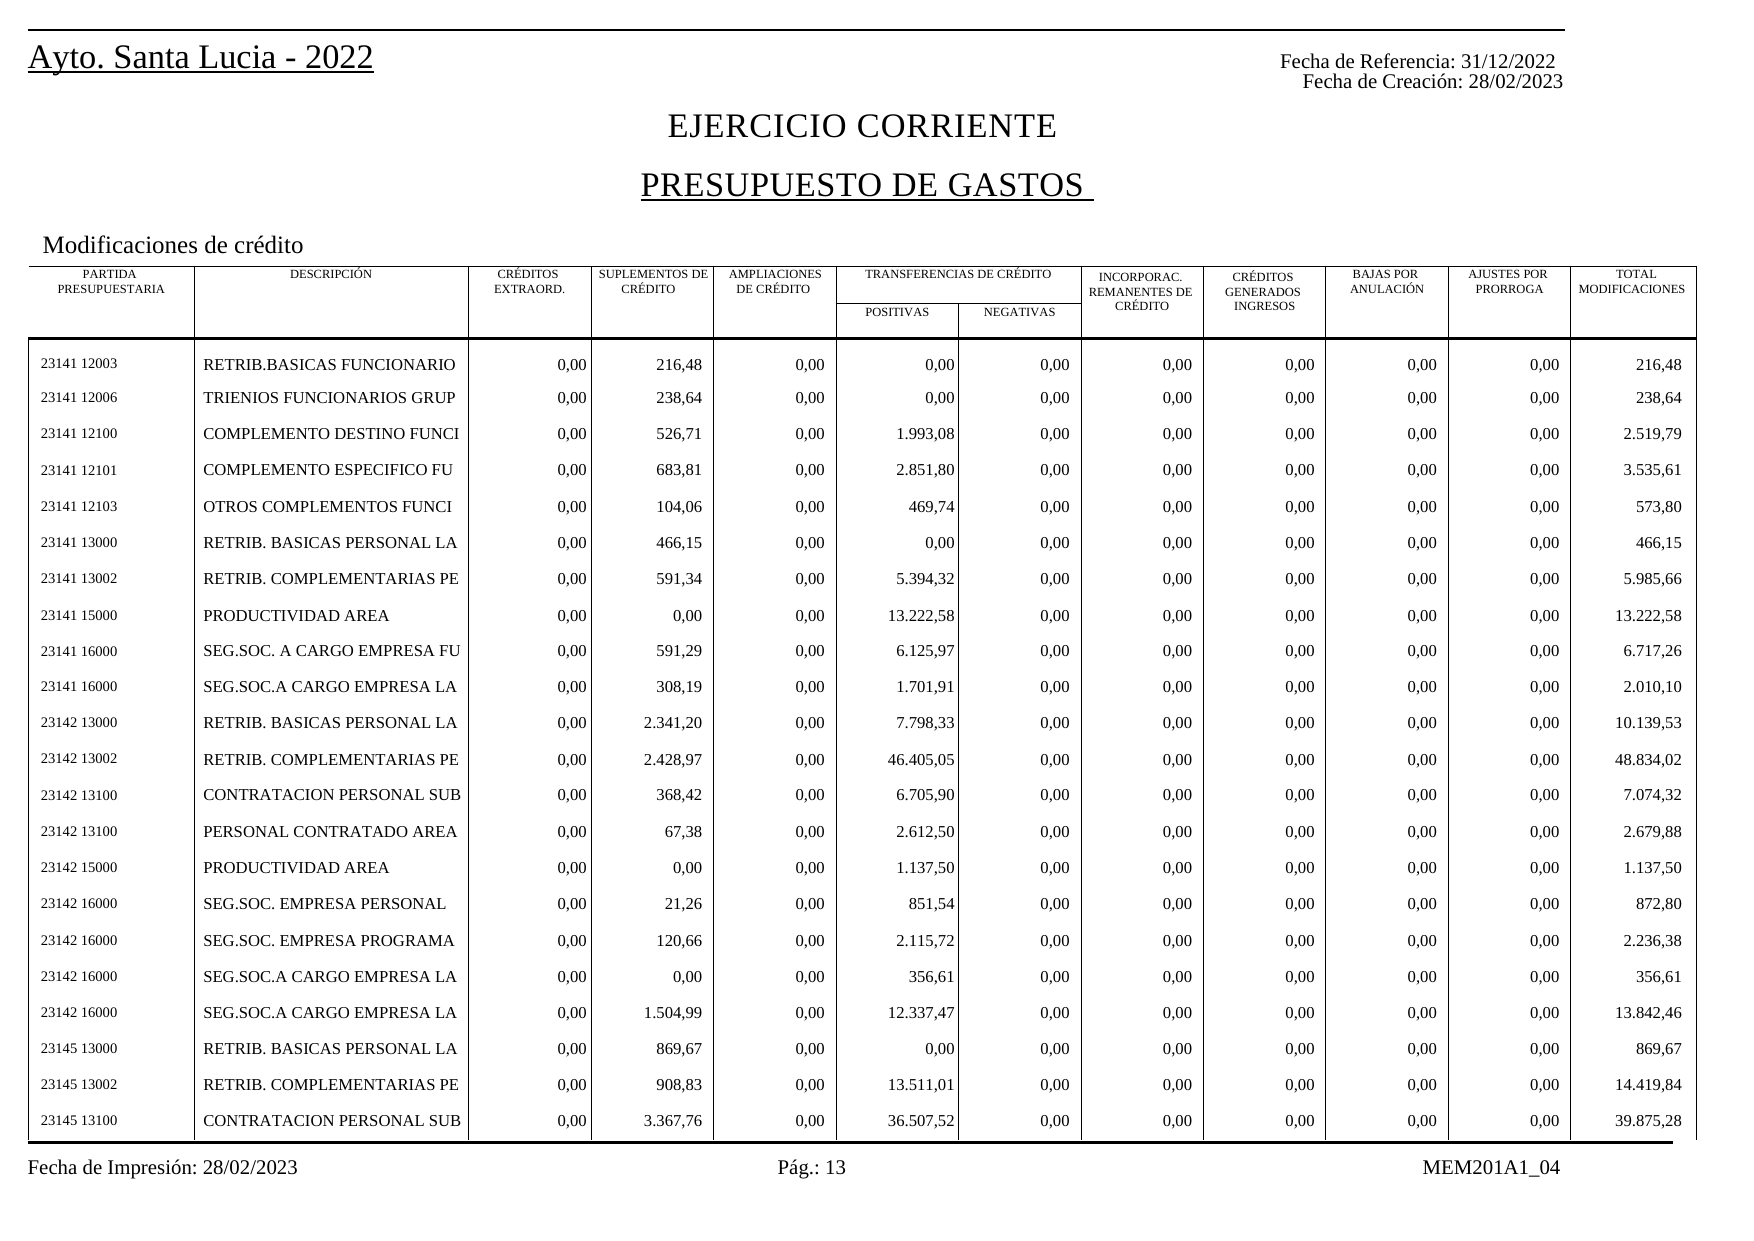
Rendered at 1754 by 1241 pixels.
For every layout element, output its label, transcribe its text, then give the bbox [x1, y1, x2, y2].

table_cell 23142 13100 [29, 813, 194, 849]
table_cell 0,00 [714, 340, 836, 379]
table_cell 0,00 [1204, 415, 1325, 451]
table_cell SEG.SOC. EMPRESA PERSONAL [195, 885, 468, 921]
table_cell 0,00 [1204, 994, 1325, 1029]
table_cell 0,00 [469, 596, 591, 632]
table_cell 526,71 [592, 415, 713, 451]
table_cell 466,15 [592, 524, 713, 559]
table_cell 13.222,58 [837, 596, 958, 632]
table_cell 0,00 [1082, 813, 1203, 849]
table_header AJUSTES POR PRORROGA [1449, 267, 1570, 337]
table_cell 0,00 [1449, 885, 1570, 921]
table_cell 0,00 [1082, 777, 1203, 812]
table_cell 7.074,32 [1571, 777, 1696, 812]
table_cell CONTRATACION PERSONAL SUB [195, 777, 468, 812]
table_cell 0,00 [1204, 524, 1325, 559]
table_cell 0,00 [1326, 560, 1448, 596]
table_cell 0,00 [714, 1030, 836, 1066]
table_cell 0,00 [1326, 1066, 1448, 1102]
table_cell 0,00 [1326, 885, 1448, 921]
table_cell COMPLEMENTO ESPECIFICO FU [195, 451, 468, 487]
table_cell PRODUCTIVIDAD AREA [195, 849, 468, 885]
table_cell 0,00 [1082, 560, 1203, 596]
table_cell 2.341,20 [592, 705, 713, 741]
table_cell 23142 16000 [29, 994, 194, 1029]
table_cell 0,00 [469, 668, 591, 704]
table_cell 0,00 [469, 885, 591, 921]
table_cell 0,00 [1204, 560, 1325, 596]
table_cell 0,00 [959, 994, 1081, 1029]
table_cell 0,00 [714, 668, 836, 704]
table_cell 0,00 [469, 849, 591, 885]
table_cell 0,00 [1204, 488, 1325, 523]
table_cell 0,00 [1204, 849, 1325, 885]
table_cell 0,00 [1082, 705, 1203, 741]
table_cell 0,00 [1204, 596, 1325, 632]
table_cell 368,42 [592, 777, 713, 812]
table_cell 0,00 [592, 596, 713, 632]
table_cell 3.535,61 [1571, 451, 1696, 487]
table_cell 10.139,53 [1571, 705, 1696, 741]
table_cell 0,00 [714, 379, 836, 415]
table_cell 2.679,88 [1571, 813, 1696, 849]
table_cell 0,00 [1326, 340, 1448, 379]
table_cell 0,00 [469, 1066, 591, 1102]
table_cell 5.394,32 [837, 560, 958, 596]
table_cell 23142 13100 [29, 777, 194, 812]
table_cell 0,00 [1326, 596, 1448, 632]
table_cell 0,00 [714, 1066, 836, 1102]
table_cell 0,00 [714, 560, 836, 596]
table_cell 0,00 [837, 340, 958, 379]
table_cell 0,00 [1449, 813, 1570, 849]
table_cell 0,00 [1449, 451, 1570, 487]
table_cell 12.337,47 [837, 994, 958, 1029]
table_cell 0,00 [1082, 340, 1203, 379]
table_cell 0,00 [469, 813, 591, 849]
table_cell 0,00 [1449, 705, 1570, 741]
text Ayto. Santa Lucia - 2022 Fecha de Referencia: 31/12/2022 [27, 40, 1697, 76]
table_cell 0,00 [1326, 705, 1448, 741]
table_cell 0,00 [1204, 632, 1325, 668]
table_cell 6.705,90 [837, 777, 958, 812]
table_cell 0,00 [1449, 340, 1570, 379]
table_cell 0,00 [1082, 415, 1203, 451]
table_cell 0,00 [1326, 994, 1448, 1029]
table_cell 0,00 [959, 705, 1081, 741]
table_header SUPLEMENTOS DE CRÉDITO [592, 267, 713, 337]
table_cell 23141 12003 [29, 340, 194, 379]
table_header INCORPORAC. REMANENTES DE CRÉDITO [1082, 267, 1203, 337]
table_header PARTIDA PRESUPUESTARIA [29, 267, 194, 337]
table_cell RETRIB. COMPLEMENTARIAS PE [195, 741, 468, 777]
table_cell 0,00 [1204, 379, 1325, 415]
table_cell 0,00 [1204, 1066, 1325, 1102]
table_cell 0,00 [959, 777, 1081, 812]
table_cell 0,00 [1449, 1030, 1570, 1066]
table_cell 6.125,97 [837, 632, 958, 668]
table_cell 1.701,91 [837, 668, 958, 704]
table_cell 469,74 [837, 488, 958, 523]
table_cell 2.236,38 [1571, 921, 1696, 957]
table_cell 0,00 [959, 340, 1081, 379]
table_cell 591,29 [592, 632, 713, 668]
table_cell 0,00 [469, 451, 591, 487]
table_cell 0,00 [469, 560, 591, 596]
table_cell 0,00 [1449, 741, 1570, 777]
table_cell 23141 15000 [29, 596, 194, 632]
table_cell 0,00 [1449, 379, 1570, 415]
table_cell 0,00 [1326, 632, 1448, 668]
table_cell 0,00 [959, 415, 1081, 451]
table_cell 23141 12101 [29, 451, 194, 487]
table_cell RETRIB. BASICAS PERSONAL LA [195, 524, 468, 559]
table_cell 0,00 [592, 849, 713, 885]
table_cell 0,00 [1204, 451, 1325, 487]
table_cell 0,00 [1082, 885, 1203, 921]
table_cell 0,00 [714, 958, 836, 993]
table_cell 0,00 [1449, 849, 1570, 885]
table_cell 0,00 [959, 632, 1081, 668]
table_cell CONTRATACION PERSONAL SUB [195, 1102, 468, 1140]
table_cell 591,34 [592, 560, 713, 596]
table_cell 23141 12100 [29, 415, 194, 451]
table_cell 238,64 [1571, 379, 1696, 415]
table_cell SEG.SOC. A CARGO EMPRESA FU [195, 632, 468, 668]
table_cell 0,00 [714, 1102, 836, 1140]
table_cell 0,00 [1082, 741, 1203, 777]
table_cell 0,00 [1082, 1102, 1203, 1140]
table_cell 0,00 [1204, 1102, 1325, 1140]
table_cell 0,00 [1204, 813, 1325, 849]
table_cell 216,48 [592, 340, 713, 379]
table_cell 23141 13002 [29, 560, 194, 596]
table_cell 13.842,46 [1571, 994, 1696, 1029]
table_cell 0,00 [714, 994, 836, 1029]
table_cell 0,00 [1326, 958, 1448, 993]
table_header AMPLIACIONES DE CRÉDITO [714, 267, 836, 337]
table_cell 0,00 [1082, 1066, 1203, 1102]
table_cell 0,00 [1204, 777, 1325, 812]
table_cell 1.137,50 [837, 849, 958, 885]
table_cell 0,00 [959, 921, 1081, 957]
table_cell POSITIVAS [837, 304, 958, 337]
table_cell SEG.SOC. EMPRESA PROGRAMA [195, 921, 468, 957]
table_cell 0,00 [469, 524, 591, 559]
table_cell 23141 13000 [29, 524, 194, 559]
table_cell 0,00 [959, 849, 1081, 885]
table_cell 0,00 [714, 415, 836, 451]
table_cell 0,00 [1204, 958, 1325, 993]
table_cell RETRIB.BASICAS FUNCIONARIO [195, 340, 468, 379]
table_cell 0,00 [469, 379, 591, 415]
table_cell 0,00 [959, 488, 1081, 523]
table_cell 23142 15000 [29, 849, 194, 885]
table_cell NEGATIVAS [959, 304, 1081, 337]
table_cell 120,66 [592, 921, 713, 957]
table_cell 104,06 [592, 488, 713, 523]
table_cell 0,00 [1204, 885, 1325, 921]
table_cell COMPLEMENTO DESTINO FUNCI [195, 415, 468, 451]
table_cell 0,00 [959, 1030, 1081, 1066]
table_cell 23141 12103 [29, 488, 194, 523]
table_cell 2.010,10 [1571, 668, 1696, 704]
table_cell 23142 16000 [29, 885, 194, 921]
table_cell RETRIB. COMPLEMENTARIAS PE [195, 560, 468, 596]
table_cell 0,00 [1326, 524, 1448, 559]
table_header DESCRIPCIÓN [195, 267, 468, 337]
table_cell 0,00 [959, 524, 1081, 559]
table_cell 46.405,05 [837, 741, 958, 777]
table_cell 683,81 [592, 451, 713, 487]
table_cell 0,00 [1326, 488, 1448, 523]
table_cell 39.875,28 [1571, 1102, 1696, 1140]
table_cell 0,00 [1449, 524, 1570, 559]
table_cell 0,00 [714, 849, 836, 885]
table_cell 0,00 [1326, 451, 1448, 487]
table_cell 308,19 [592, 668, 713, 704]
table_cell 0,00 [1326, 415, 1448, 451]
table_cell 67,38 [592, 813, 713, 849]
table_cell 13.222,58 [1571, 596, 1696, 632]
table_cell 1.137,50 [1571, 849, 1696, 885]
table_cell 0,00 [959, 1066, 1081, 1102]
table_cell 0,00 [1449, 777, 1570, 812]
table_cell 0,00 [469, 705, 591, 741]
table_cell 0,00 [1082, 1030, 1203, 1066]
table_cell PRODUCTIVIDAD AREA [195, 596, 468, 632]
table_cell 0,00 [1204, 705, 1325, 741]
table_cell 0,00 [1449, 415, 1570, 451]
table_cell 21,26 [592, 885, 713, 921]
table_cell 356,61 [1571, 958, 1696, 993]
table_cell 869,67 [592, 1030, 713, 1066]
table_cell 0,00 [1326, 1030, 1448, 1066]
table_cell 0,00 [1082, 488, 1203, 523]
table_cell 0,00 [959, 451, 1081, 487]
table_cell 238,64 [592, 379, 713, 415]
table_cell 2.428,97 [592, 741, 713, 777]
text Fecha de Impresión: 28/02/2023 Pág.: 13 MEM201A1_04 [27, 1156, 1697, 1179]
text Modificaciones de crédito [42, 232, 1697, 258]
table_cell 0,00 [469, 488, 591, 523]
table_cell 0,00 [959, 668, 1081, 704]
table_cell 0,00 [714, 705, 836, 741]
table_cell 0,00 [714, 596, 836, 632]
table_cell 0,00 [1082, 849, 1203, 885]
table_cell RETRIB. BASICAS PERSONAL LA [195, 1030, 468, 1066]
table_cell 0,00 [469, 632, 591, 668]
table_cell 23145 13002 [29, 1066, 194, 1102]
table_cell 0,00 [959, 741, 1081, 777]
table_cell 0,00 [469, 921, 591, 957]
table_cell 0,00 [959, 1102, 1081, 1140]
table_cell 0,00 [469, 340, 591, 379]
table_cell 216,48 [1571, 340, 1696, 379]
table_cell 0,00 [959, 379, 1081, 415]
table_cell 0,00 [959, 813, 1081, 849]
table_cell RETRIB. BASICAS PERSONAL LA [195, 705, 468, 741]
table_cell 0,00 [1449, 921, 1570, 957]
table_cell 36.507,52 [837, 1102, 958, 1140]
table_cell 0,00 [714, 451, 836, 487]
table_cell 2.851,80 [837, 451, 958, 487]
table_cell OTROS COMPLEMENTOS FUNCI [195, 488, 468, 523]
table_cell 0,00 [1082, 596, 1203, 632]
table_cell 0,00 [714, 632, 836, 668]
table_header TRANSFERENCIAS DE CRÉDITO [837, 267, 1081, 303]
table_cell 0,00 [1082, 524, 1203, 559]
table_cell 23141 16000 [29, 668, 194, 704]
table_cell SEG.SOC.A CARGO EMPRESA LA [195, 668, 468, 704]
table_cell TRIENIOS FUNCIONARIOS GRUP [195, 379, 468, 415]
table_cell 0,00 [469, 777, 591, 812]
table_cell 0,00 [837, 379, 958, 415]
table_cell 0,00 [714, 777, 836, 812]
table_cell 1.504,99 [592, 994, 713, 1029]
table_cell 851,54 [837, 885, 958, 921]
table_cell 6.717,26 [1571, 632, 1696, 668]
table_cell 0,00 [1082, 379, 1203, 415]
table_cell 0,00 [1326, 777, 1448, 812]
table_cell 908,83 [592, 1066, 713, 1102]
table_cell 0,00 [1449, 1102, 1570, 1140]
table_cell 869,67 [1571, 1030, 1696, 1066]
table_cell 48.834,02 [1571, 741, 1696, 777]
table_cell 0,00 [1449, 958, 1570, 993]
table_cell 7.798,33 [837, 705, 958, 741]
table_cell SEG.SOC.A CARGO EMPRESA LA [195, 958, 468, 993]
table_cell 0,00 [1082, 668, 1203, 704]
table_header CRÉDITOS GENERADOS INGRESOS [1204, 267, 1325, 337]
table_cell 1.993,08 [837, 415, 958, 451]
table_cell 0,00 [469, 994, 591, 1029]
table_cell 0,00 [1449, 488, 1570, 523]
table_cell 356,61 [837, 958, 958, 993]
table_cell 0,00 [1449, 668, 1570, 704]
text Fecha de Creación: 28/02/2023 [1302, 76, 1697, 91]
table_cell 0,00 [959, 596, 1081, 632]
table_cell 23142 16000 [29, 921, 194, 957]
table_cell 0,00 [1082, 632, 1203, 668]
table_cell 466,15 [1571, 524, 1696, 559]
table_cell 3.367,76 [592, 1102, 713, 1140]
table_cell 0,00 [837, 524, 958, 559]
table_cell 0,00 [714, 813, 836, 849]
table_cell 2.612,50 [837, 813, 958, 849]
table_cell 0,00 [714, 524, 836, 559]
table_cell 0,00 [837, 1030, 958, 1066]
table_cell 0,00 [1082, 451, 1203, 487]
text PRESUPUESTO DE GASTOS [27, 167, 1697, 204]
table_cell 0,00 [1326, 849, 1448, 885]
table_cell 0,00 [959, 560, 1081, 596]
table_cell 0,00 [469, 958, 591, 993]
table_cell 0,00 [1326, 813, 1448, 849]
table_cell 0,00 [1082, 921, 1203, 957]
table_cell 0,00 [1449, 632, 1570, 668]
table_cell 0,00 [1326, 1102, 1448, 1140]
table_cell 0,00 [469, 1030, 591, 1066]
table_cell SEG.SOC.A CARGO EMPRESA LA [195, 994, 468, 1029]
table_cell 23141 12006 [29, 379, 194, 415]
table_cell 0,00 [1082, 994, 1203, 1029]
table_cell 0,00 [1082, 958, 1203, 993]
table_cell 23142 16000 [29, 958, 194, 993]
table_cell 0,00 [714, 741, 836, 777]
table_cell 0,00 [1449, 596, 1570, 632]
table_cell 23142 13000 [29, 705, 194, 741]
table_cell 14.419,84 [1571, 1066, 1696, 1102]
table_cell 0,00 [1449, 994, 1570, 1029]
table_cell 0,00 [1326, 741, 1448, 777]
table_cell 0,00 [1326, 379, 1448, 415]
table_cell PERSONAL CONTRATADO AREA [195, 813, 468, 849]
table_cell 0,00 [469, 415, 591, 451]
table_cell 0,00 [1326, 668, 1448, 704]
table_cell 5.985,66 [1571, 560, 1696, 596]
table_cell 872,80 [1571, 885, 1696, 921]
table_cell 0,00 [714, 488, 836, 523]
table_cell 0,00 [1204, 1030, 1325, 1066]
table_cell 23142 13002 [29, 741, 194, 777]
table_cell 2.519,79 [1571, 415, 1696, 451]
table_cell 0,00 [959, 958, 1081, 993]
table_cell 0,00 [469, 1102, 591, 1140]
table_cell 0,00 [1449, 1066, 1570, 1102]
table_cell RETRIB. COMPLEMENTARIAS PE [195, 1066, 468, 1102]
table_cell 0,00 [592, 958, 713, 993]
table_cell 13.511,01 [837, 1066, 958, 1102]
table_cell 23145 13100 [29, 1102, 194, 1140]
table_cell 0,00 [714, 885, 836, 921]
table_cell 0,00 [469, 741, 591, 777]
table_cell 0,00 [959, 885, 1081, 921]
text EJERCICIO CORRIENTE [27, 108, 1697, 144]
table_header TOTAL MODIFICACIONES [1571, 267, 1696, 337]
table_cell 0,00 [1204, 668, 1325, 704]
table_header CRÉDITOS EXTRAORD. [469, 267, 591, 337]
table_cell 0,00 [1204, 340, 1325, 379]
table_cell 23145 13000 [29, 1030, 194, 1066]
table_cell 0,00 [714, 921, 836, 957]
table_cell 2.115,72 [837, 921, 958, 957]
table_cell 0,00 [1204, 921, 1325, 957]
table_cell 0,00 [1449, 560, 1570, 596]
table_cell 573,80 [1571, 488, 1696, 523]
table_cell 23141 16000 [29, 632, 194, 668]
table_cell 0,00 [1326, 921, 1448, 957]
table_header BAJAS POR ANULACIÓN [1326, 267, 1448, 337]
table_cell 0,00 [1204, 741, 1325, 777]
